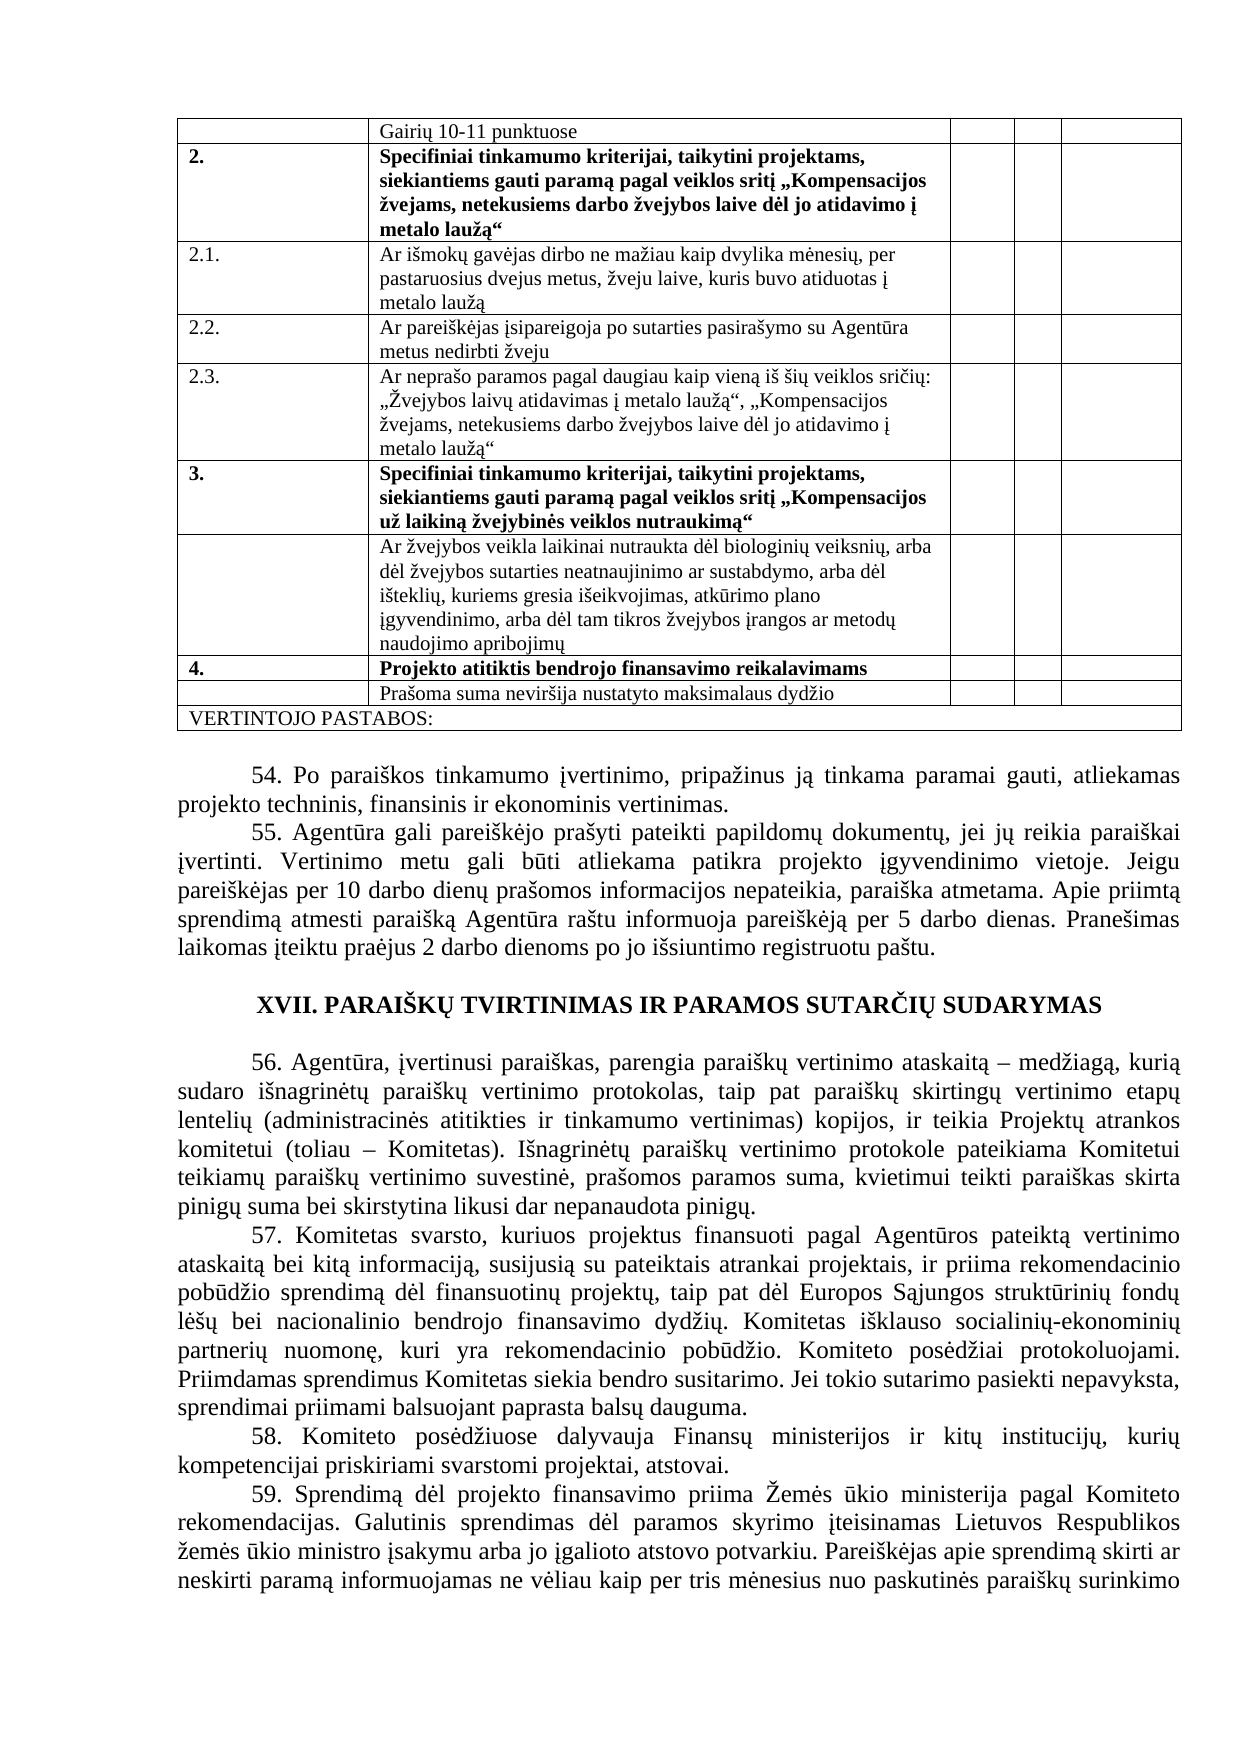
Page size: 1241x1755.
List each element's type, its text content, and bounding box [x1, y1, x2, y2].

table_cell [951, 461, 1014, 533]
table_cell [951, 681, 1014, 705]
table_cell Ar pareiškėjas įsipareigoja po sutarties pasirašymo su Agentūra metus nedirbti žveju [369, 315, 950, 363]
table_cell [1062, 315, 1181, 363]
table_cell 2.3. [178, 364, 368, 460]
table_cell [1015, 119, 1061, 143]
table_cell Gairių 10-11 punktuose [369, 119, 950, 143]
table_cell [951, 144, 1014, 241]
table_cell [951, 315, 1014, 363]
table_cell [1062, 364, 1181, 460]
table_cell [1015, 364, 1061, 460]
table_cell [951, 364, 1014, 460]
table_cell [1015, 681, 1061, 705]
text 57. Komitetas svarsto, kuriuos projektus finansuoti pagal Agentūros pateiktą vertinimo ataskaitą bei kitą informaciją, susijusią su pateiktais atrankai projektais, ir priima rekomendacinio pobūdžio sprendimą dėl finansuotinų projektų, taip pat dėl Europos Sąjungos struktūrinių fondų lėšų bei nacionalinio bendrojo finansavimo dydžių. Komitetas išklauso socialinių-ekonominių partnerių nuomonę, kuri yra rekomendacinio pobūdžio. Komiteto posėdžiai protokoluojami. Priimdamas sprendimus Komitetas siekia bendro susitarimo. Jei tokio sutarimo pasiekti nepavyksta, sprendimai priimami balsuojant paprasta balsų dauguma. [177, 1220, 1181, 1421]
text 56. Agentūra, įvertinusi paraiškas, parengia paraiškų vertinimo ataskaitą – medžiagą, kurią sudaro išnagrinėtų paraiškų vertinimo protokolas, taip pat paraiškų skirtingų vertinimo etapų lentelių (administracinės atitikties ir tinkamumo vertinimas) kopijos, ir teikia Projektų atrankos komitetui (toliau – Komitetas). Išnagrinėtų paraiškų vertinimo protokole pateikiama Komitetui teikiamų paraiškų vertinimo suvestinė, prašomos paramos suma, kvietimui teikti paraiškas skirta pinigų suma bei skirstytina likusi dar nepanaudota pinigų. [177, 1047, 1181, 1220]
table_cell [951, 656, 1014, 680]
table_cell [1062, 656, 1181, 680]
table_cell 2. [178, 144, 368, 241]
table_cell Ar neprašo paramos pagal daugiau kaip vieną iš šių veiklos sričių: „Žvejybos laivų atidavimas į metalo laužą“, „Kompensacijos žvejams, netekusiems darbo žvejybos laive dėl jo atidavimo į metalo laužą“ [369, 364, 950, 460]
table_cell [1015, 656, 1061, 680]
table_cell [1015, 535, 1061, 655]
table_cell Specifiniai tinkamumo kriterijai, taikytini projektams, siekiantiems gauti paramą pagal veiklos sritį „Kompensacijos už laikiną žvejybinės veiklos nutraukimą“ [369, 461, 950, 533]
table_cell [951, 535, 1014, 655]
table_cell [1062, 535, 1181, 655]
table_cell [1062, 144, 1181, 241]
table_cell Prašoma suma neviršija nustatyto maksimalaus dydžio [369, 681, 950, 705]
table_cell VERTINTOJO PASTABOS: [178, 706, 1181, 730]
text XVII. PARAIŠKŲ TVIRTINIMAS IR PARAMOS SUTARČIŲ SUDARYMAS [177, 990, 1181, 1019]
table_cell [1062, 681, 1181, 705]
table_cell [1015, 461, 1061, 533]
table_cell [178, 535, 368, 655]
table_cell [1062, 461, 1181, 533]
table_cell [1062, 242, 1181, 314]
text 55. Agentūra gali pareiškėjo prašyti pateikti papildomų dokumentų, jei jų reikia paraiškai įvertinti. Vertinimo metu gali būti atliekama patikra projekto įgyvendinimo vietoje. Jeigu pareiškėjas per 10 darbo dienų prašomos informacijos nepateikia, paraiška atmetama. Apie priimtą sprendimą atmesti paraišką Agentūra raštu informuoja pareiškėją per 5 darbo dienas. Pranešimas laikomas įteiktu praėjus 2 darbo dienoms po jo išsiuntimo registruotu paštu. [177, 817, 1181, 961]
table_cell [951, 119, 1014, 143]
table_cell Ar žvejybos veikla laikinai nutraukta dėl biologinių veiksnių, arba dėl žvejybos sutarties neatnaujinimo ar sustabdymo, arba dėl išteklių, kuriems gresia išeikvojimas, atkūrimo plano įgyvendinimo, arba dėl tam tikros žvejybos įrangos ar metodų naudojimo apribojimų [369, 535, 950, 655]
text 54. Po paraiškos tinkamumo įvertinimo, pripažinus ją tinkama paramai gauti, atliekamas projekto techninis, finansinis ir ekonominis vertinimas. [177, 760, 1181, 817]
text 58. Komiteto posėdžiuose dalyvauja Finansų ministerijos ir kitų institucijų, kurių kompetencijai priskiriami svarstomi projektai, atstovai. [177, 1421, 1181, 1479]
table_cell [951, 242, 1014, 314]
table_cell [1015, 144, 1061, 241]
text 59. Sprendimą dėl projekto finansavimo priima Žemės ūkio ministerija pagal Komiteto rekomendacijas. Galutinis sprendimas dėl paramos skyrimo įteisinamas Lietuvos Respublikos žemės ūkio ministro įsakymu arba jo įgalioto atstovo potvarkiu. Pareiškėjas apie sprendimą skirti ar neskirti paramą informuojamas ne vėliau kaip per tris mėnesius nuo paskutinės paraiškų surinkimo [177, 1479, 1181, 1594]
table_cell [1062, 119, 1181, 143]
table_cell [178, 119, 368, 143]
table_cell Projekto atitiktis bendrojo finansavimo reikalavimams [369, 656, 950, 680]
table_cell 3. [178, 461, 368, 533]
table_cell 2.1. [178, 242, 368, 314]
table_cell 4. [178, 656, 368, 680]
table_cell 2.2. [178, 315, 368, 363]
table_cell [178, 681, 368, 705]
table_cell Ar išmokų gavėjas dirbo ne mažiau kaip dvylika mėnesių, per pastaruosius dvejus metus, žveju laive, kuris buvo atiduotas į metalo laužą [369, 242, 950, 314]
table_cell [1015, 242, 1061, 314]
table_cell [1015, 315, 1061, 363]
table_cell Specifiniai tinkamumo kriterijai, taikytini projektams, siekiantiems gauti paramą pagal veiklos sritį „Kompensacijos žvejams, netekusiems darbo žvejybos laive dėl jo atidavimo į metalo laužą“ [369, 144, 950, 241]
